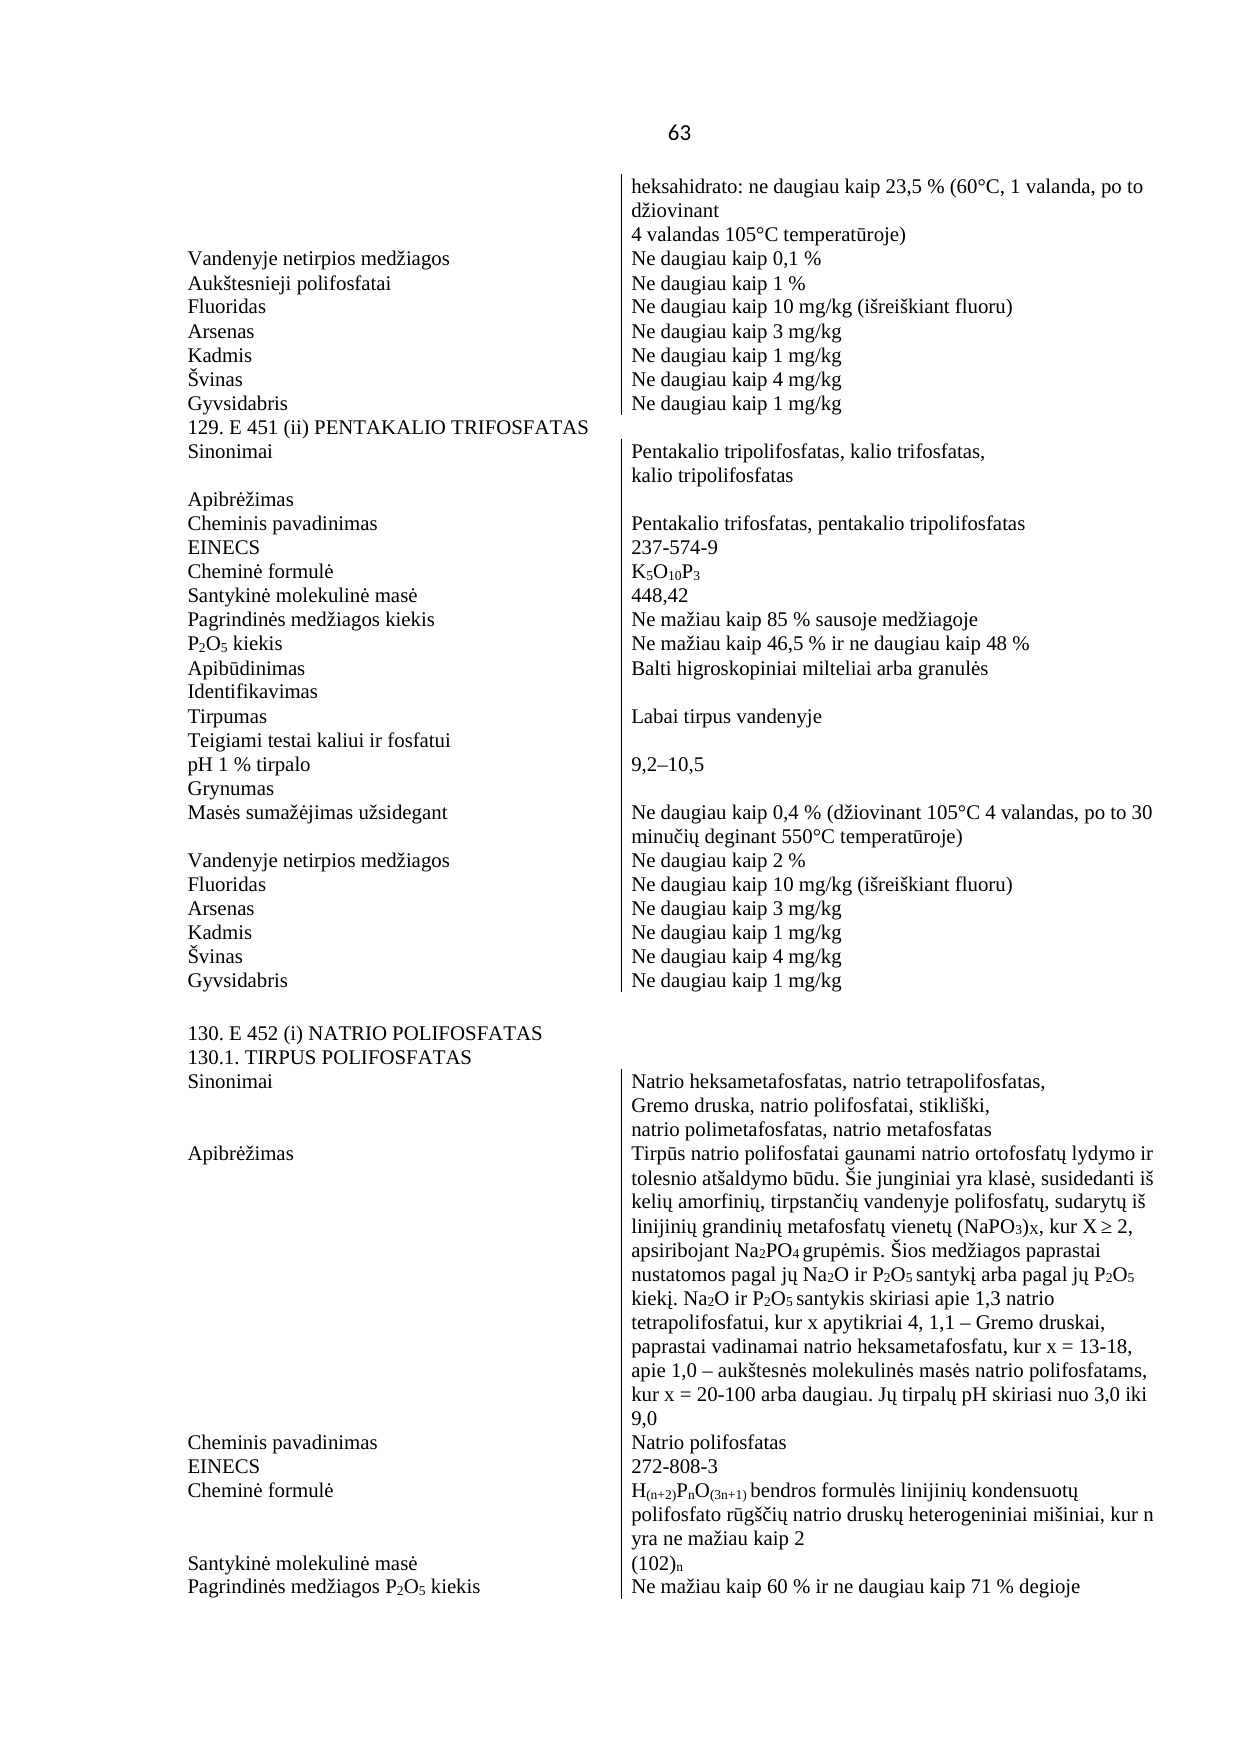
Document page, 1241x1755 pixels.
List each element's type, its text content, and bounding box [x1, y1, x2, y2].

table_cell Aukštesnieji polifosfatai [177, 270, 621, 294]
table_cell Ne mažiau kaip 85 % sausoje medžiagoje [622, 607, 1181, 631]
table_cell Gyvsidabris [177, 968, 621, 992]
table_cell Tirpumas [177, 704, 621, 728]
table_cell Teigiami testai kaliui ir fosfatui [177, 728, 621, 752]
table_cell Ne daugiau kaip 10 mg/kg (išreiškiant fluoru) [622, 872, 1181, 896]
table_cell [622, 728, 1181, 752]
table_cell Arsenas [177, 319, 621, 343]
table_cell Masės sumažėjimas užsidegant [177, 800, 621, 848]
table_cell Apibrėžimas [177, 487, 621, 511]
table_cell 237-574-9 [622, 535, 1181, 559]
table_cell Ne daugiau kaip 1 mg/kg [622, 343, 1181, 367]
table_cell EINECS [177, 1454, 621, 1478]
table_cell H(n+2)PnO(3n+1) bendros formulės linijinių kondensuotų polifosfato rūgščių natrio druskų heterogeniniai mišiniai, kur n yra ne mažiau kaip 2 [622, 1478, 1181, 1550]
table_cell Ne daugiau kaip 1 % [622, 270, 1181, 294]
table_cell Vandenyje netirpios medžiagos [177, 848, 621, 872]
table_cell Sinonimai [177, 439, 621, 487]
table_cell Pagrindinės medžiagos P2O5 kiekis [177, 1575, 621, 1598]
table_cell Pentakalio tripolifosfatas, kalio trifosfatas, kalio tripolifosfatas [622, 439, 1181, 487]
table_cell Ne daugiau kaip 2 % [622, 848, 1181, 872]
table_cell Ne daugiau kaip 0,4 % (džiovinant 105°C 4 valandas, po to 30 minučių deginant 550°C temperatūroje) [622, 800, 1181, 848]
table_cell [177, 174, 621, 246]
table_cell [622, 487, 1181, 511]
table_cell Fluoridas [177, 295, 621, 318]
table_cell Ne daugiau kaip 0,1 % [622, 246, 1181, 270]
table_cell Sinonimai [177, 1069, 621, 1141]
table_cell Pentakalio trifosfatas, pentakalio tripolifosfatas [622, 511, 1181, 535]
table_cell 272-808-3 [622, 1454, 1181, 1478]
table_cell Santykinė molekulinė masė [177, 583, 621, 607]
table_cell Ne daugiau kaip 1 mg/kg [622, 968, 1181, 992]
table_cell Labai tirpus vandenyje [622, 704, 1181, 728]
table_cell Tirpūs natrio polifosfatai gaunami natrio ortofosfatų lydymo ir tolesnio atšaldymo būdu. Šie junginiai yra klasė, susidedanti iš kelių amorfinių, tirpstančių vandenyje polifosfatų, sudarytų iš linijinių grandinių metafosfatų vienetų (NaPO3)X, kur X ≥ 2, apsiribojant Na2PO4 grupėmis. Šios medžiagos paprastai nustatomos pagal jų Na2O ir P2O5 santykį arba pagal jų P2O5 kiekį. Na2O ir P2O5 santykis skiriasi apie 1,3 natrio tetrapolifosfatui, kur x apytikriai 4, 1,1 – Gremo druskai, paprastai vadinamai natrio heksametafosfatu, kur x = 13-18, apie 1,0 – aukštesnės molekulinės masės natrio polifosfatams, kur x = 20-100 arba daugiau. Jų tirpalų pH skiriasi nuo 3,0 iki 9,0 [622, 1141, 1181, 1430]
table_cell Ne daugiau kaip 3 mg/kg [622, 896, 1181, 920]
table_cell 129. E 451 (ii) PENTAKALIO TRIFOSFATAS [177, 415, 1181, 439]
table_cell Ne daugiau kaip 10 mg/kg (išreiškiant fluoru) [622, 295, 1181, 318]
table_cell [622, 680, 1181, 703]
table_cell Apibrėžimas [177, 1141, 621, 1430]
table_cell [622, 776, 1181, 800]
table_header 130. E 452 (i) NATRIO POLIFOSFATAS 130.1. Tirpus polifosfatas [177, 1021, 1181, 1069]
table_cell Ne daugiau kaip 4 mg/kg [622, 367, 1181, 391]
table_cell Natrio polifosfatas [622, 1430, 1181, 1454]
table_cell 448,42 [622, 583, 1181, 607]
table_cell Ne daugiau kaip 1 mg/kg [622, 920, 1181, 944]
table_cell Švinas [177, 944, 621, 968]
table_cell Pagrindinės medžiagos kiekis [177, 607, 621, 631]
table_cell Balti higroskopiniai milteliai arba granulės [622, 655, 1181, 679]
table_cell Ne daugiau kaip 1 mg/kg [622, 391, 1181, 415]
table_cell Arsenas [177, 896, 621, 920]
table_cell Cheminis pavadinimas [177, 1430, 621, 1454]
table_cell pH 1 % tirpalo [177, 752, 621, 776]
table_cell Cheminis pavadinimas [177, 511, 621, 535]
table_cell P2O5 kiekis [177, 631, 621, 655]
table_cell Grynumas [177, 776, 621, 800]
table_cell K5O10P3 [622, 559, 1181, 583]
table_cell Vandenyje netirpios medžiagos [177, 246, 621, 270]
table_cell Natrio heksametafosfatas, natrio tetrapolifosfatas, Gremo druska, natrio polifosfatai, stikliški, natrio polimetafosfatas, natrio metafosfatas [622, 1069, 1181, 1141]
table_cell Ne daugiau kaip 4 mg/kg [622, 944, 1181, 968]
table_cell Ne mažiau kaip 60 % ir ne daugiau kaip 71 % degioje [622, 1575, 1181, 1598]
table_cell Apibūdinimas [177, 655, 621, 679]
table_cell EINECS [177, 535, 621, 559]
table_cell Švinas [177, 367, 621, 391]
table_cell Kadmis [177, 343, 621, 367]
table_cell Cheminė formulė [177, 1478, 621, 1550]
table_cell heksahidrato: ne daugiau kaip 23,5 % (60°C, 1 valanda, po to džiovinant 4 valandas 105°C temperatūroje) [622, 174, 1181, 246]
table_cell 9,2–10,5 [622, 752, 1181, 776]
table_cell Fluoridas [177, 872, 621, 896]
table_cell Santykinė molekulinė masė [177, 1550, 621, 1574]
table_cell (102)n [622, 1550, 1181, 1574]
table_cell Kadmis [177, 920, 621, 944]
table_cell Ne mažiau kaip 46,5 % ir ne daugiau kaip 48 % [622, 631, 1181, 655]
table_cell Identifikavimas [177, 680, 621, 703]
table_cell Cheminė formulė [177, 559, 621, 583]
table_cell Gyvsidabris [177, 391, 621, 415]
table_cell Ne daugiau kaip 3 mg/kg [622, 319, 1181, 343]
